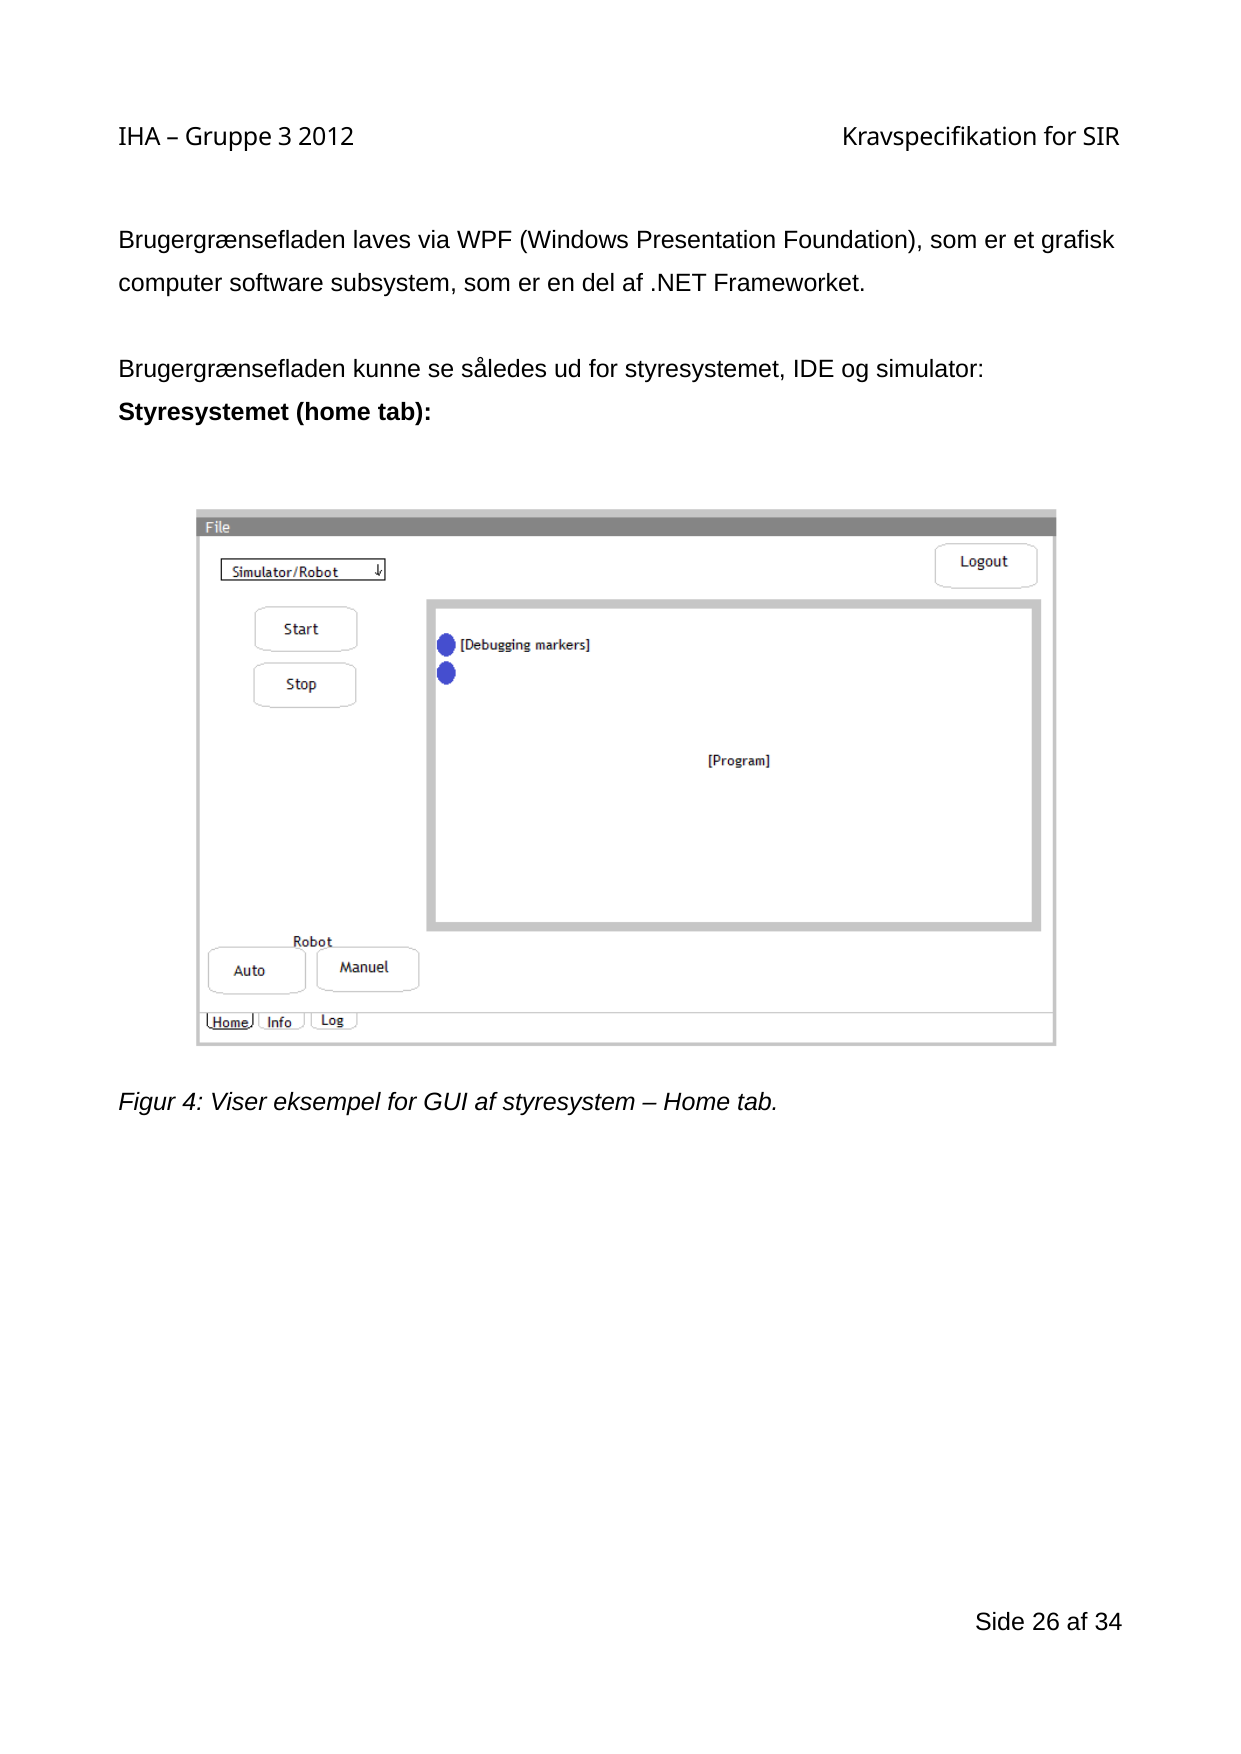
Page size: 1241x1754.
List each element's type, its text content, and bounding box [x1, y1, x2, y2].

picture [118, 453, 1123, 1087]
text Figur 4: Viser eksempel for GUI af styresystem – Home tab. [118, 1087, 1122, 1116]
text Styresystemet (home tab): [118, 397, 1122, 426]
text Brugergrænsefladen laves via WPF (Windows Presentation Foundation), som er et grafisk computer software subsystem, som er en del af .NET Frameworket. [118, 225, 1122, 297]
text Brugergrænsefladen kunne se således ud for styresystemet, IDE og simulator: [118, 354, 1122, 383]
